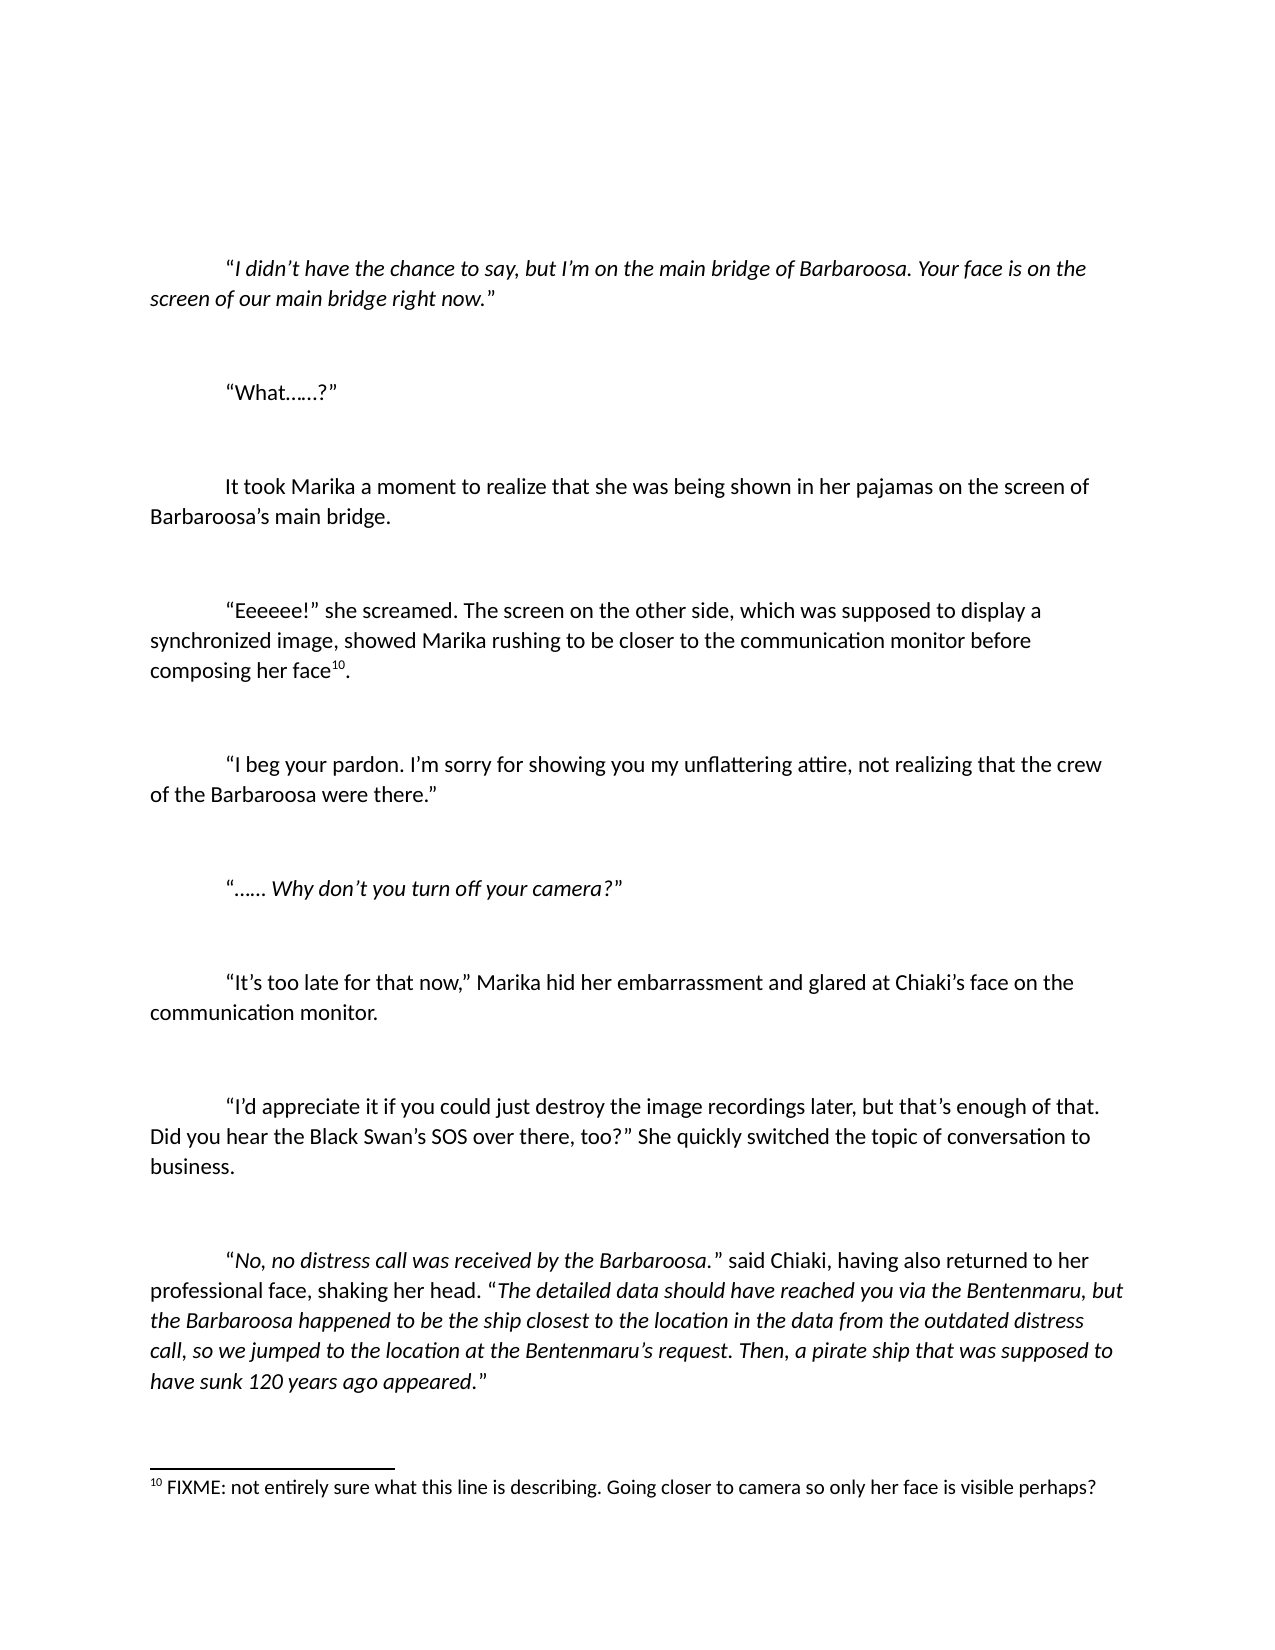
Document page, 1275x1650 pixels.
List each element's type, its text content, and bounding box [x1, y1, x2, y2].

text “No, no distress call was received by the Barbaroosa.” said Chiaki, having also returned to her professional face, shaking her head. “The detailed data should have reached you via the Bentenmaru, but the Barbaroosa happened to be the ship closest to the location in the data from the outdated distress call, so we jumped to the location at the Bentenmaru’s request. Then, a pirate ship that was supposed to have sunk 120 years ago appeared.” [150, 1246, 1125, 1395]
text “What……?” [150, 378, 1125, 406]
text “I’d appreciate it if you could just destroy the image recordings later, but that’s enough of that. Did you hear the Black Swan’s SOS over there, too?” She quickly switched the topic of conversation to business. [150, 1092, 1125, 1180]
text “I beg your pardon. I’m sorry for showing you my unflattering attire, not realizing that the crew of the Barbaroosa were there.” [150, 750, 1125, 808]
text “I didn’t have the chance to say, but I’m on the main bridge of Barbaroosa. Your face is on the screen of our main bridge right now.” [150, 254, 1125, 313]
text FIXME: not entirely sure what this line is describing. Going closer to camera so only her face is visible perhaps? [150, 1474, 1125, 1500]
text “…… Why don’t you turn off your camera?” [150, 874, 1125, 902]
text “Eeeeee!” she screamed. The screen on the other side, which was supposed to display a synchronized image, showed Marika rushing to be closer to the communication monitor before composing her face. [150, 596, 1125, 684]
text It took Marika a moment to realize that she was being shown in her pajamas on the screen of Barbaroosa’s main bridge. [150, 472, 1125, 530]
text “It’s too late for that now,” Marika hid her embarrassment and glared at Chiaki’s face on the communication monitor. [150, 968, 1125, 1026]
